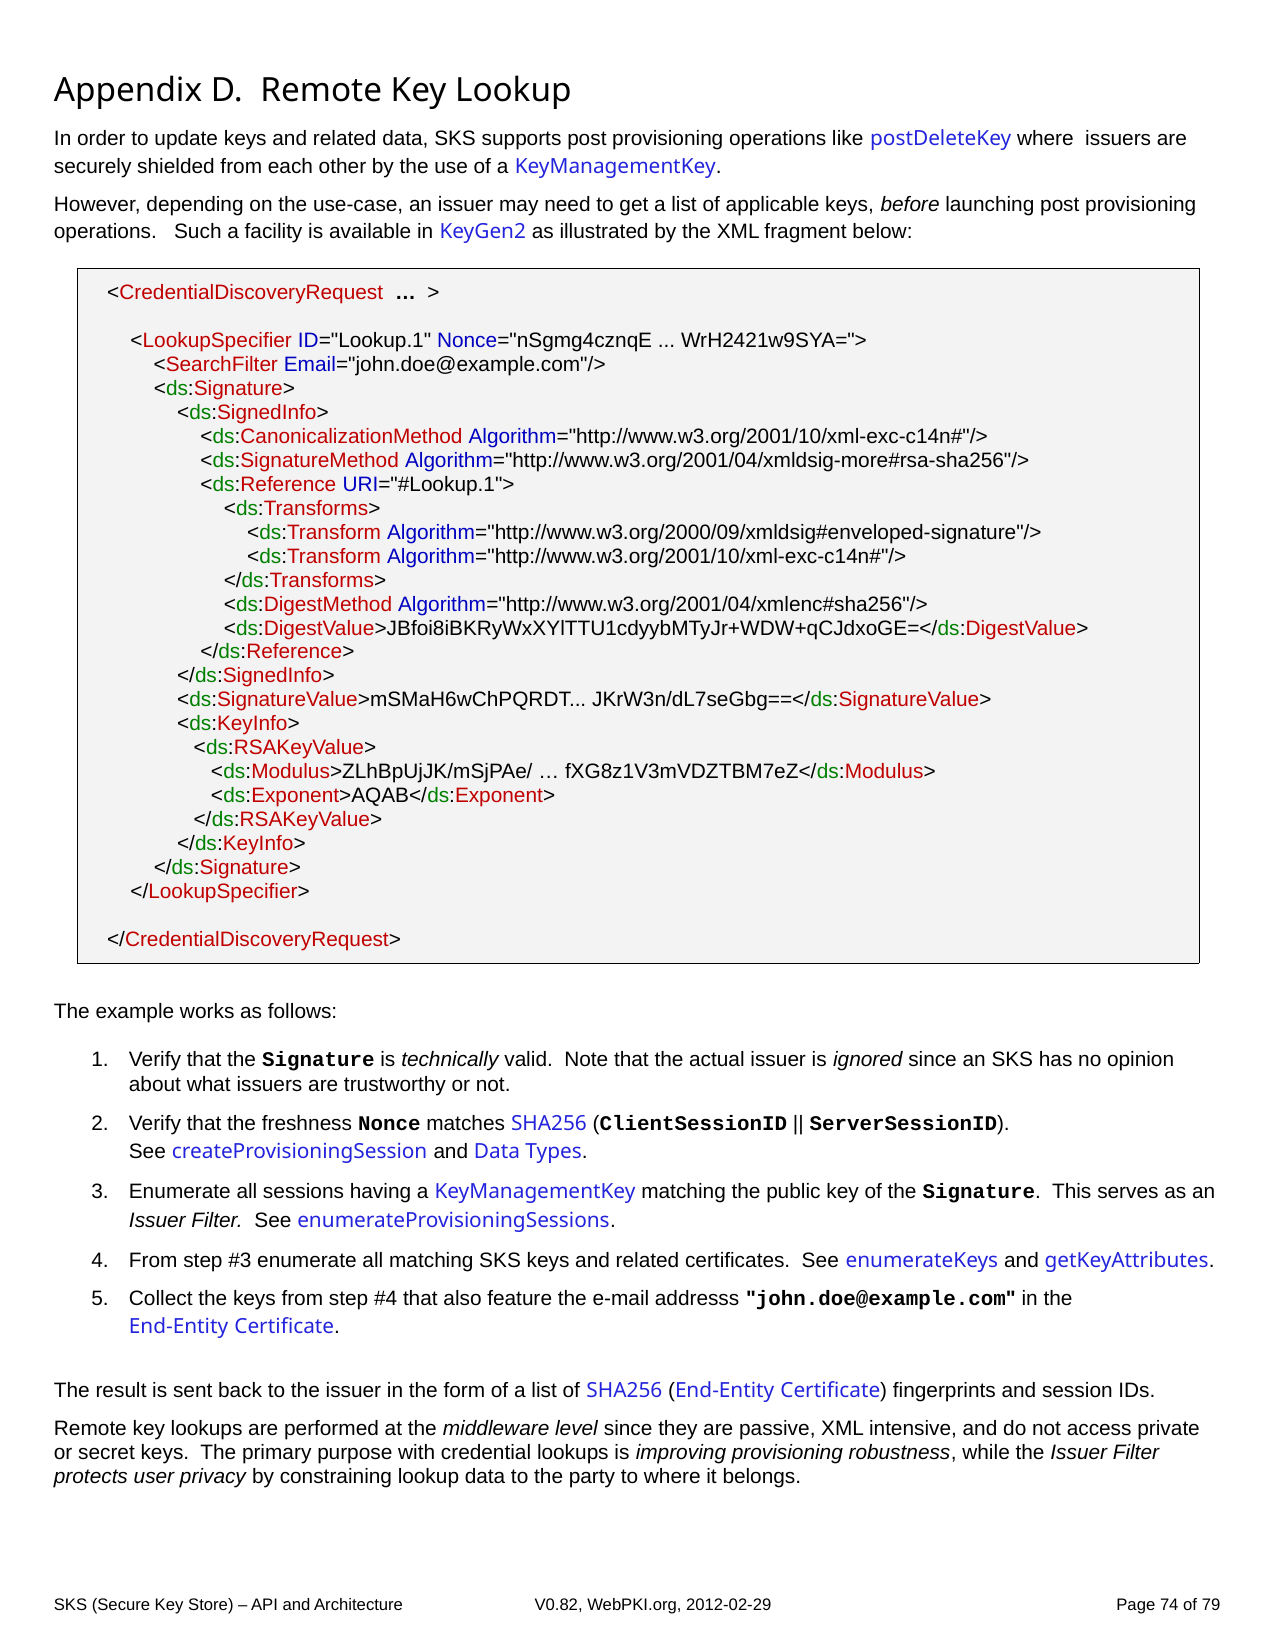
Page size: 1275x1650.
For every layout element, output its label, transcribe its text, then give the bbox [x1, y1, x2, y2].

list Enumerate all sessions having a KeyManagementKey matching the public key of the Signature. This serves as an Issuer Filter. See enumerateProvisioningSessions. [91, 1177, 1221, 1234]
text Remote key lookups are performed at the middleware level since they are passive, XML intensive, and do not access private or secret keys. The primary purpose with credential lookups is improving provisioning robustness, while the Issuer Filter protects user privacy by constraining lookup data to the party to where it belongs. [54, 1416, 1221, 1488]
list Verify that the Signature is technically valid. Note that the actual issuer is ignored since an SKS has no opinion about what issuers are trustworthy or not. [91, 1046, 1221, 1096]
list From step #3 enumerate all matching SKS keys and related certificates. See enumerateKeys and getKeyAttributes. [91, 1245, 1221, 1274]
text The example works as follows: [54, 998, 1221, 1046]
table_header <CredentialDiscoveryRequest … > <LookupSpecifier ID="Lookup.1" Nonce="nSgmg4cznqE ... WrH2421w9SYA="> <SearchFilter Email="john.doe@example.com"/> <ds:Signature> <ds:SignedInfo> <ds:CanonicalizationMethod Algorithm="http://www.w3.org/2001/10/xml-exc-c14n#"/> <ds:SignatureMethod Algorithm="http://www.w3.org/2001/04/xmldsig-more#rsa-sha256"/> <ds:Reference URI="#Lookup.1"> <ds:Transforms> <ds:Transform Algorithm="http://www.w3.org/2000/09/xmldsig#enveloped-signature"/> <ds:Transform Algorithm="http://www.w3.org/2001/10/xml-exc-c14n#"/> </ds:Transforms> <ds:DigestMethod Algorithm="http://www.w3.org/2001/04/xmlenc#sha256"/> <ds:DigestValue>JBfoi8iBKRyWxXYlTTU1cdyybMTyJr+WDW+qCJdxoGE=</ds:DigestValue> </ds:Reference> </ds:SignedInfo> <ds:SignatureValue>mSMaH6wChPQRDT... JKrW3n/dL7seGbg==</ds:SignatureValue> <ds:KeyInfo> <ds:RSAKeyValue> <ds:Modulus>ZLhBpUjJK/mSjPAe/ … fXG8z1V3mVDZTBM7eZ</ds:Modulus> <ds:Exponent>AQAB</ds:Exponent> </ds:RSAKeyValue> </ds:KeyInfo> </ds:Signature> </LookupSpecifier> </CredentialDiscoveryRequest> [78, 269, 1199, 963]
text The result is sent back to the issuer in the form of a list of SHA256 (End-Entity Certificate) fingerprints and session IDs. [54, 1352, 1221, 1404]
subtitle Remote Key Lookup [54, 66, 1221, 111]
list Collect the keys from step #4 that also feature the e-mail addresss "john.doe@example.com" in the End-Entity Certificate. [91, 1286, 1221, 1340]
text However, depending on the use-case, an issuer may need to get a list of applicable keys, before launching post provisioning operations. Such a facility is available in KeyGen2 as illustrated by the XML fragment below: [54, 192, 1221, 268]
text In order to update keys and related data, SKS supports post provisioning operations like postDeleteKey where issuers are securely shielded from each other by the use of a KeyManagementKey. [54, 123, 1221, 180]
list Verify that the freshness Nonce matches SHA256 (ClientSessionID || ServerSessionID). See createProvisioningSession and Data Types. [91, 1108, 1221, 1165]
